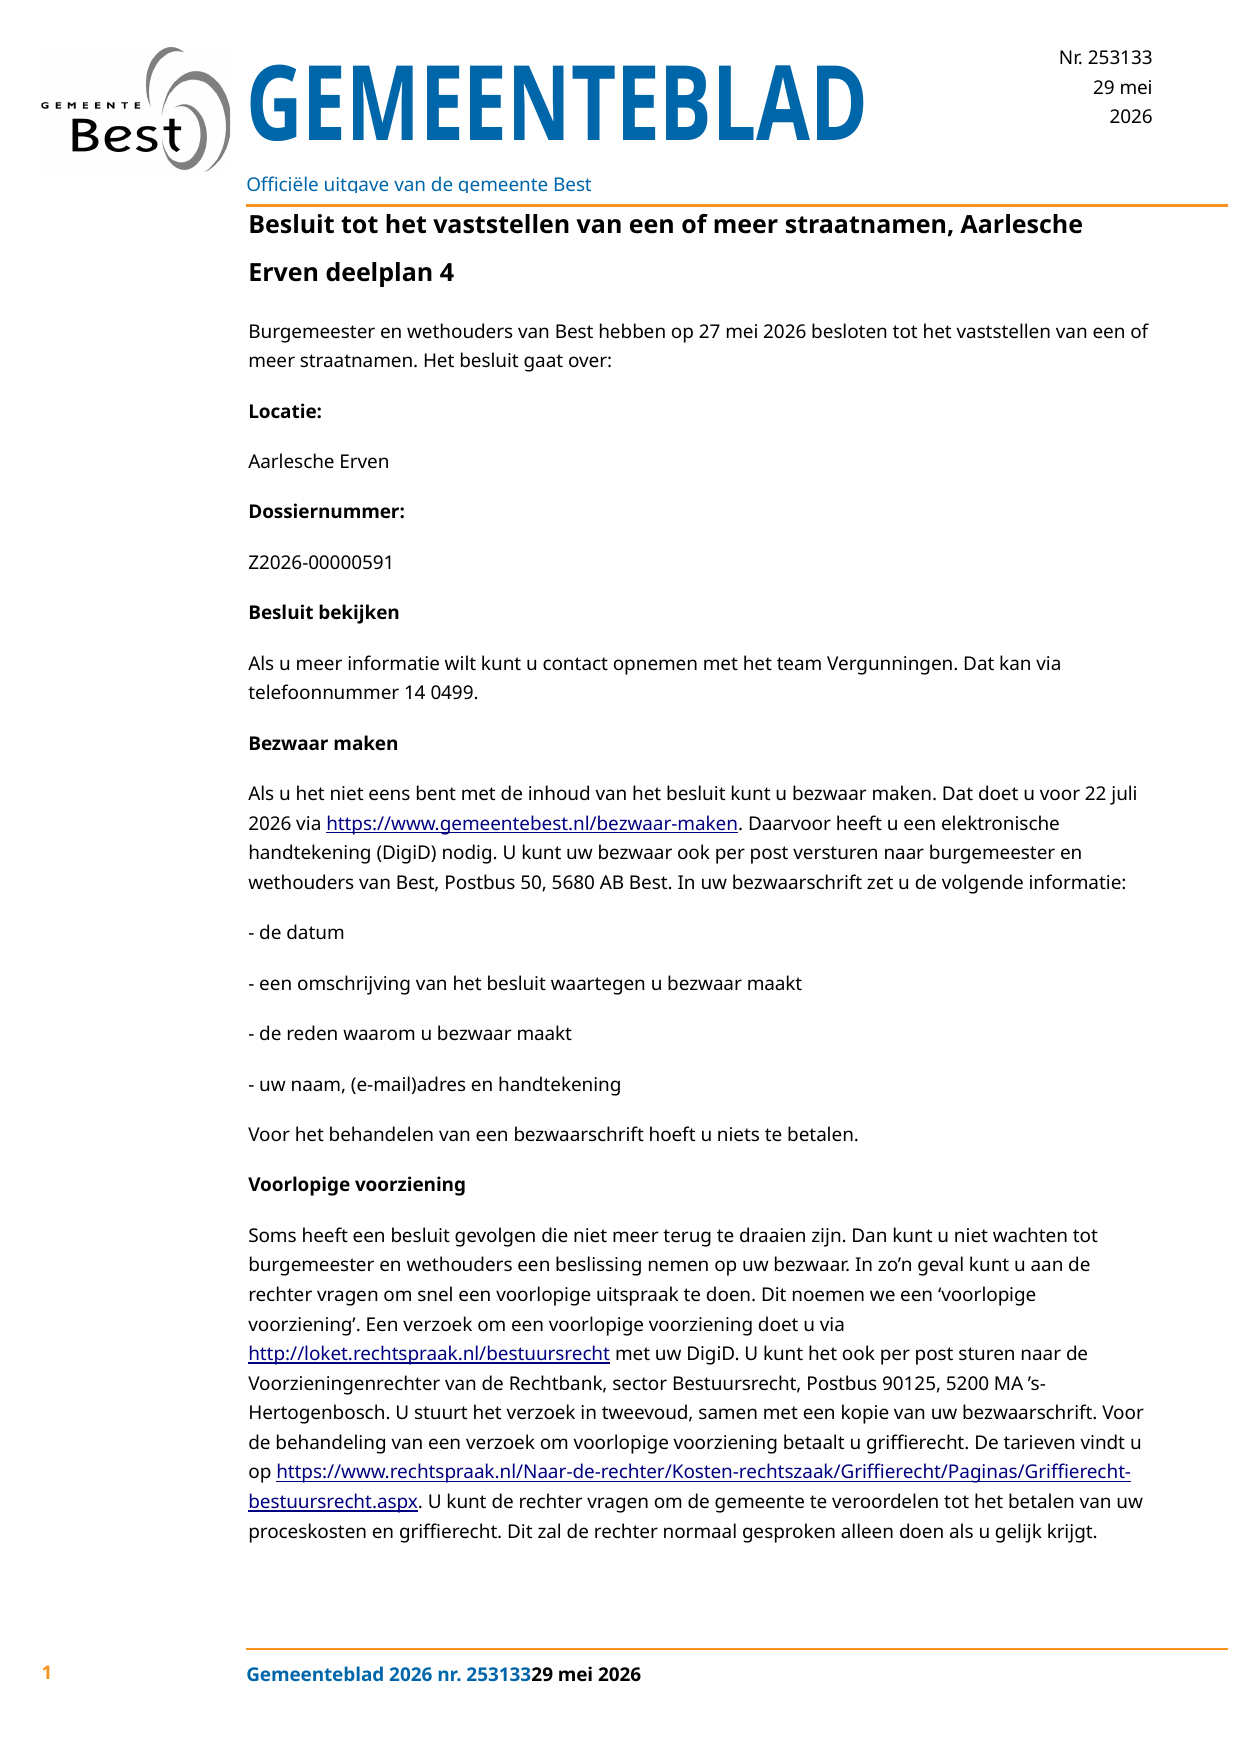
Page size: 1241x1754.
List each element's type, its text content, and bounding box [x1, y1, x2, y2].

picture [41, 47, 231, 172]
text Besluit tot het vaststellen van een of meer straatnamen, Aarlesche Erven deelplan 4 [248, 207, 1152, 288]
text Voorlopige voorziening [248, 1172, 1152, 1197]
text - een omschrijving van het besluit waartegen u bezwaar maakt [248, 970, 1152, 996]
text Voor het behandelen van een bezwaarschrift hoeft u niets te betalen. [248, 1121, 1152, 1147]
text Aarlesche Erven [248, 448, 1152, 474]
text Als u het niet eens bent met de inhoud van het besluit kunt u bezwaar maken. Dat doet u voor 22 juli 2026 via https://www.gemeentebest.nl/bezwaar-maken. Daarvoor heeft u een elektronische handtekening (DigiD) nodig. U kunt uw bezwaar ook per post versturen naar burgemeester en wethouders van Best, Postbus 50, 5680 AB Best. In uw bezwaarschrift zet u de volgende informatie: [248, 780, 1152, 895]
text Als u meer informatie wilt kunt u contact opnemen met het team Vergunningen. Dat kan via telefoonnummer 14 0499. [248, 650, 1152, 705]
text Locatie: [248, 398, 1152, 424]
text Bezwaar maken [248, 730, 1152, 756]
text - de datum [248, 919, 1152, 945]
text - de reden waarom u bezwaar maakt [248, 1020, 1152, 1046]
text Burgemeester en wethouders van Best hebben op 27 mei 2026 besloten tot het vaststellen van een of meer straatnamen. Het besluit gaat over: [248, 318, 1152, 373]
text Z2026-00000591 [248, 549, 1152, 575]
text Dossiernummer: [248, 499, 1152, 524]
text Soms heeft een besluit gevolgen die niet meer terug te draaien zijn. Dan kunt u niet wachten tot burgemeester en wethouders een beslissing nemen op uw bezwaar. In zo’n geval kunt u aan de rechter vragen om snel een voorlopige uitspraak te doen. Dit noemen we een ‘voorlopige voorziening’. Een verzoek om een voorlopige voorziening doet u via http://loket.rechtspraak.nl/bestuursrecht met uw DigiD. U kunt het ook per post sturen naar de Voorzieningenrechter van de Rechtbank, sector Bestuursrecht, Postbus 90125, 5200 MA ’s-Hertogenbosch. U stuurt het verzoek in tweevoud, samen met een kopie van uw bezwaarschrift. Voor de behandeling van een verzoek om voorlopige voorziening betaalt u griffierecht. De tarieven vindt u op https://www.rechtspraak.nl/Naar-de-rechter/Kosten-rechtszaak/Griffierecht/Paginas/Griffierecht-bestuursrecht.aspx. U kunt de rechter vragen om de gemeente te veroordelen tot het betalen van uw proceskosten en griffierecht. Dit zal de rechter normaal gesproken alleen doen als u gelijk krijgt. [248, 1222, 1152, 1544]
text - uw naam, (e-mail)adres en handtekening [248, 1071, 1152, 1097]
text Besluit bekijken [248, 599, 1152, 625]
